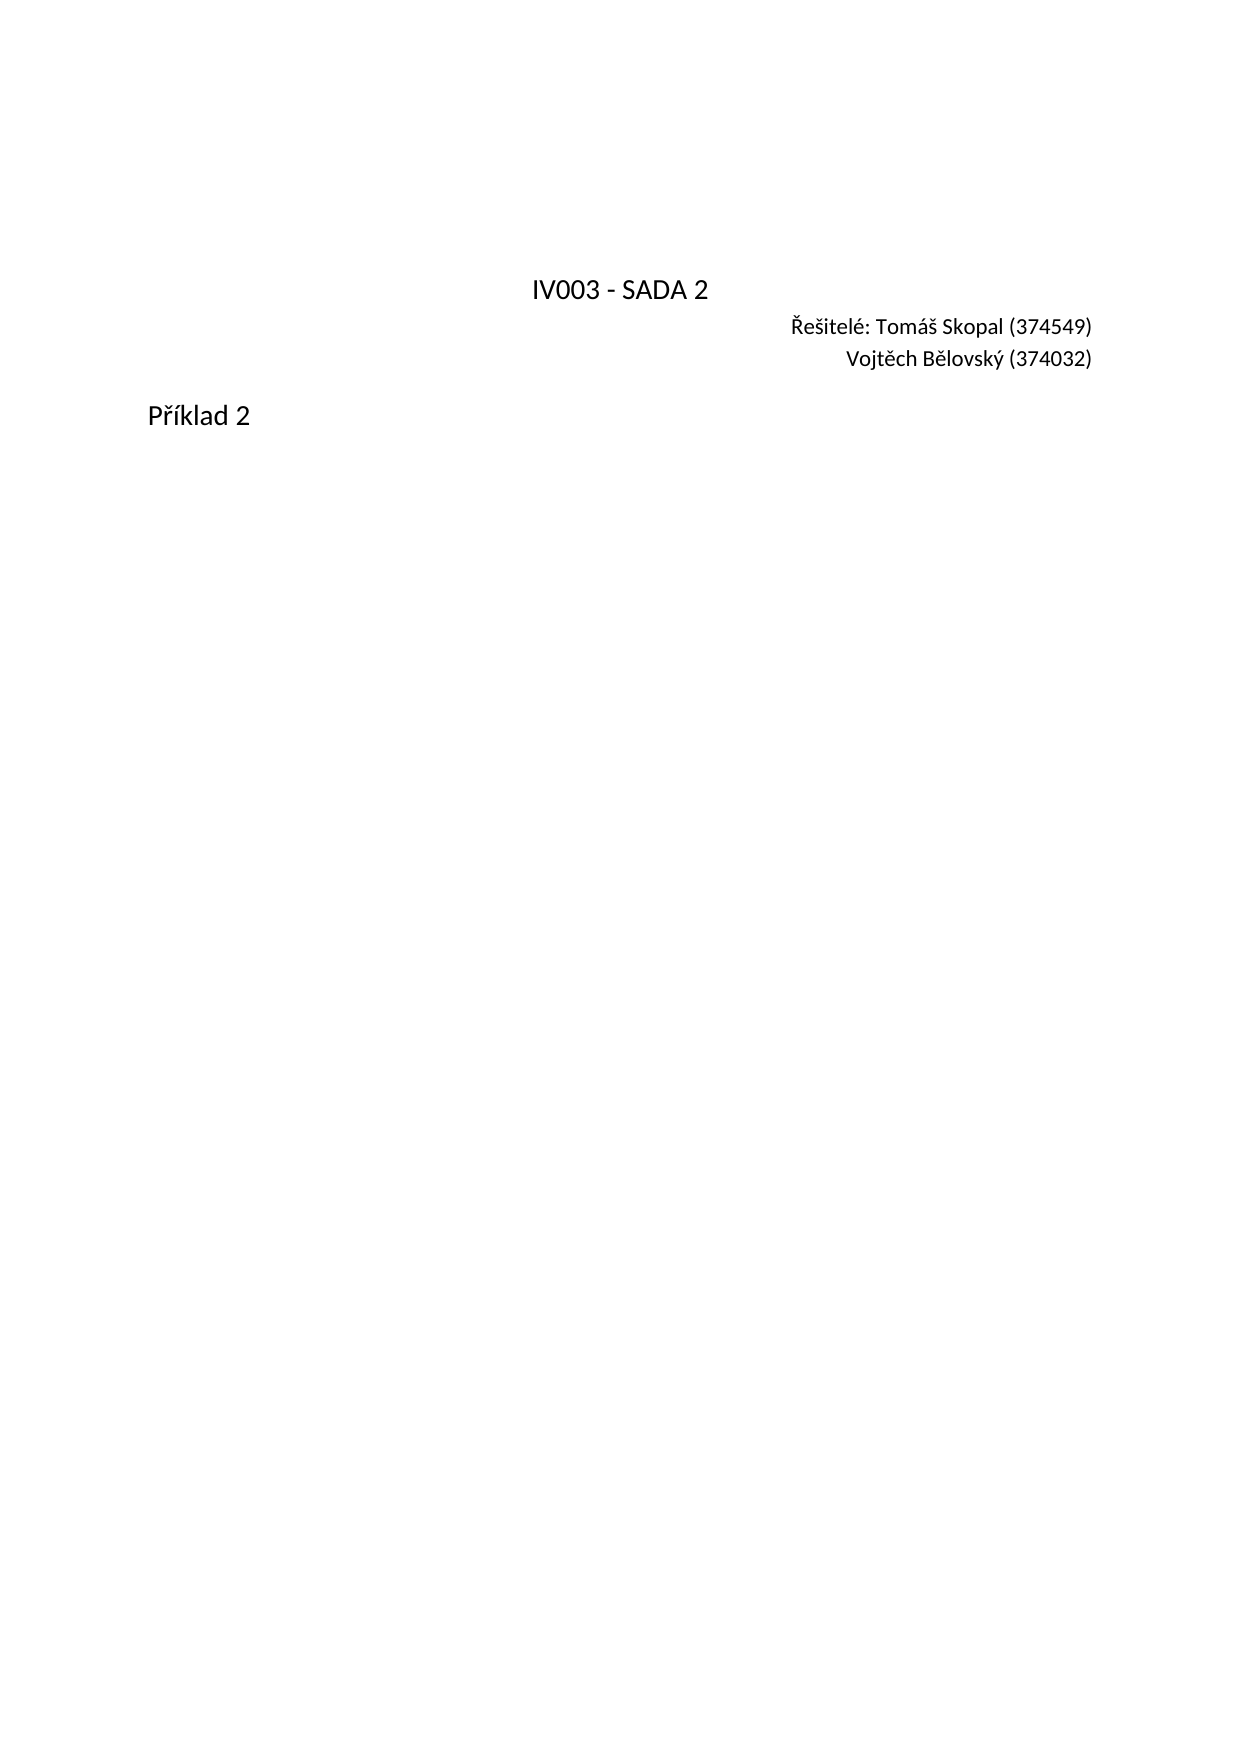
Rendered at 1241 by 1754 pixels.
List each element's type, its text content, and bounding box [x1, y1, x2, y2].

text Příklad 2 [148, 397, 1093, 433]
text IV003 - SADA 2 [148, 271, 1093, 307]
text Řešitelé: Tomáš Skopal (374549) [148, 312, 1093, 340]
text Vojtěch Bělovský (374032) [148, 344, 1093, 372]
